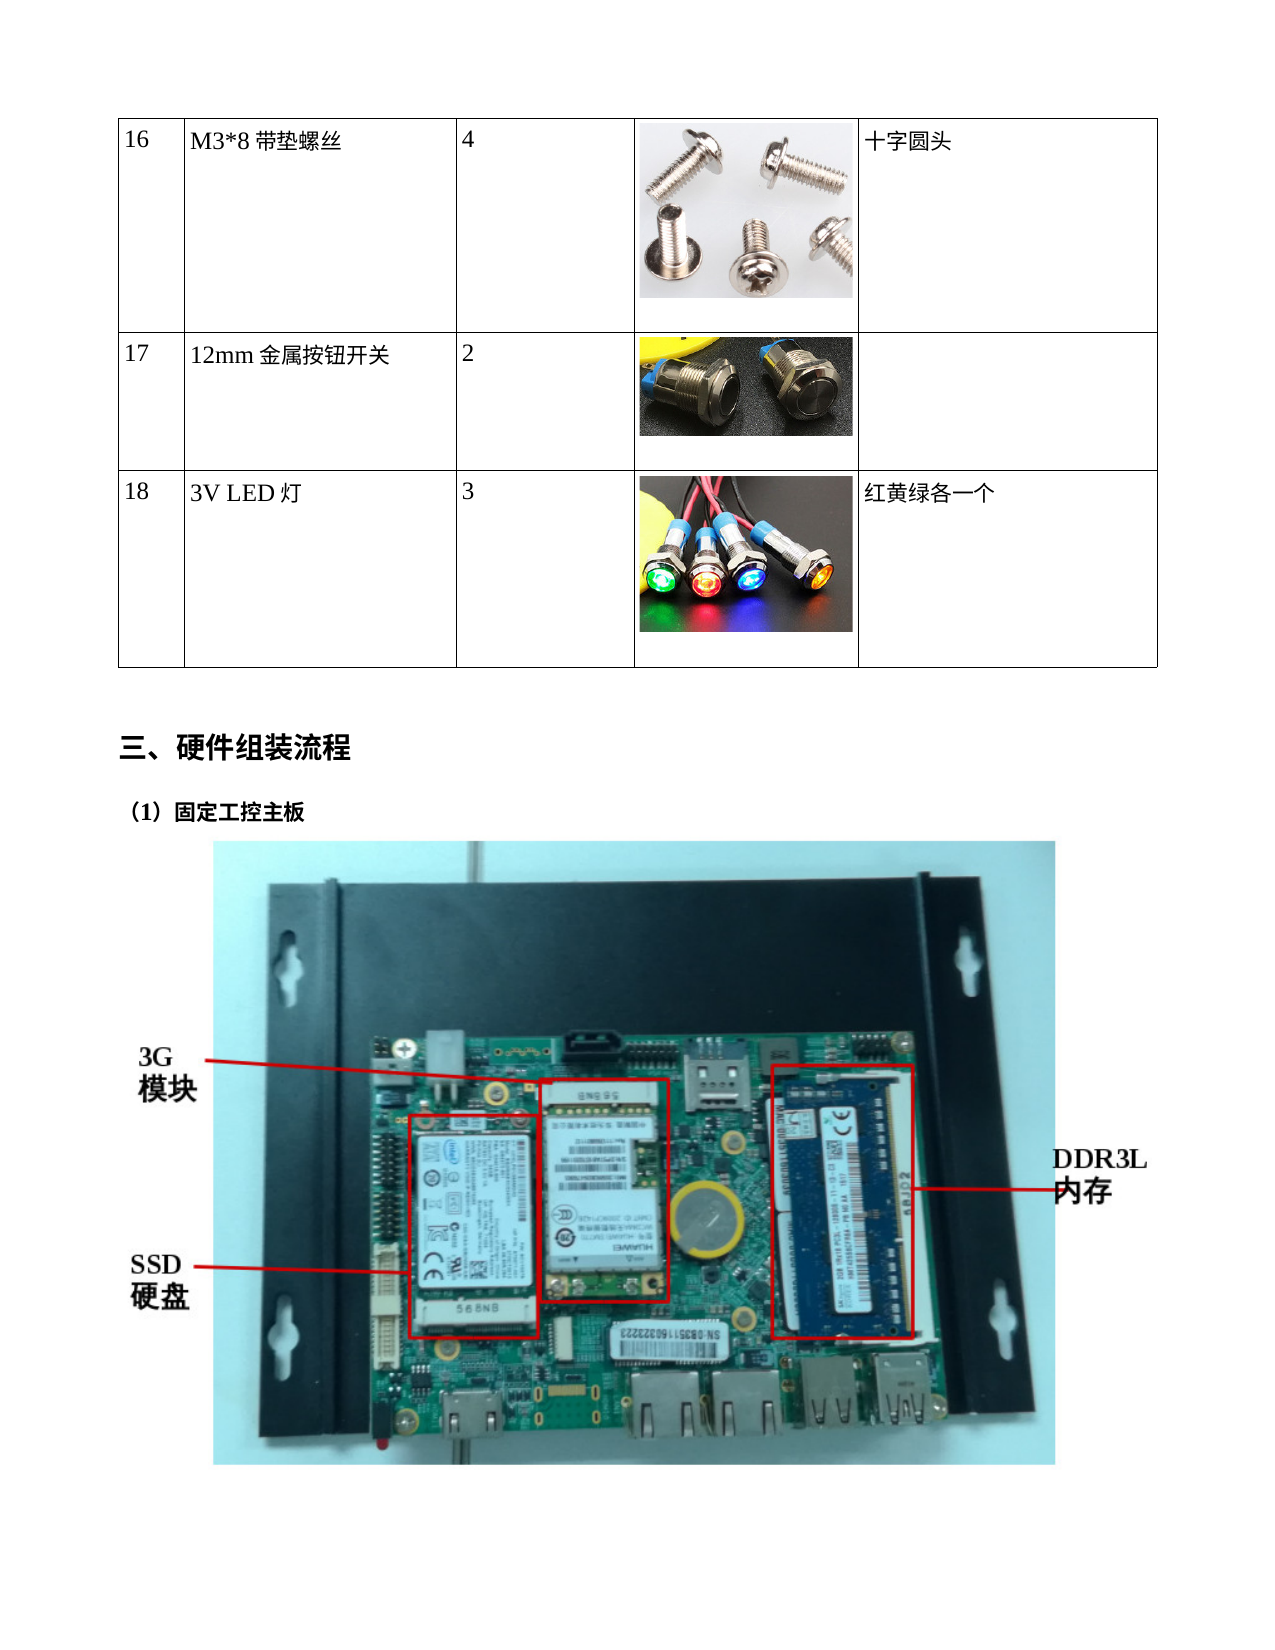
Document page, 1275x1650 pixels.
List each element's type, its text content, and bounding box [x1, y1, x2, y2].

table_cell [635, 471, 858, 667]
table_cell 3V LED灯 [185, 471, 456, 667]
text （1）固定工控主板 [118, 795, 1157, 826]
table_cell 4 [457, 119, 634, 332]
picture [118, 826, 1157, 1480]
table_cell 18 [119, 471, 184, 667]
table_cell 12mm金属按钮开关 [185, 333, 456, 470]
table_cell [859, 333, 1157, 470]
text 三、硬件组装流程 [118, 724, 1157, 766]
table_cell [635, 333, 858, 470]
table_cell [635, 119, 858, 332]
table_cell 十字圆头 [859, 119, 1157, 332]
picture [639, 123, 853, 298]
table_cell 2 [457, 333, 634, 470]
table_cell 16 [119, 119, 184, 332]
table_cell 3 [457, 471, 634, 667]
picture [639, 337, 853, 436]
table_cell M3*8带垫螺丝 [185, 119, 456, 332]
table_cell 17 [119, 333, 184, 470]
table_cell 红黄绿各一个 [859, 471, 1157, 667]
picture [639, 476, 853, 632]
